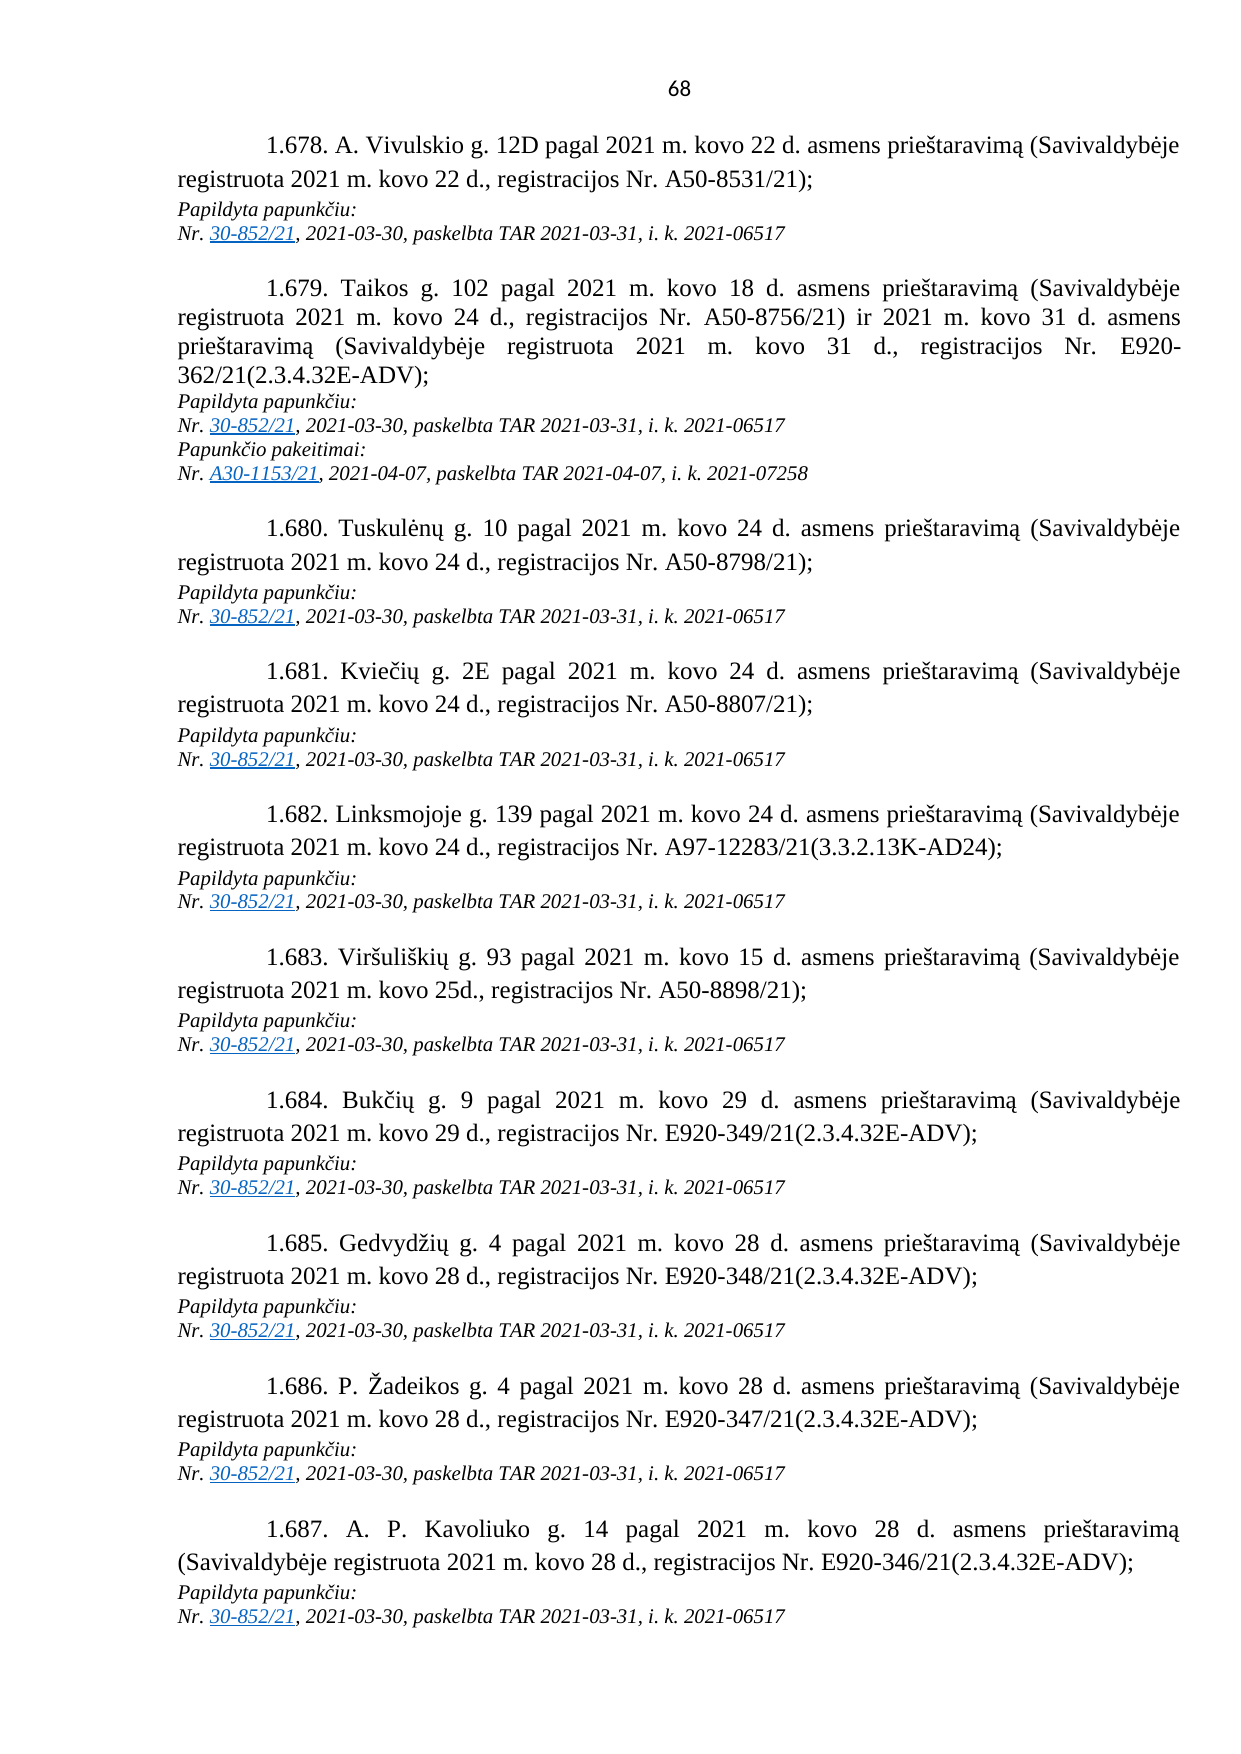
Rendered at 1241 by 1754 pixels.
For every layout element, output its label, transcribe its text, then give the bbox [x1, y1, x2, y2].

text 1.687. A. P. Kavoliuko g. 14 pagal 2021 m. kovo 28 d. asmens prieštaravimą (Savivaldybėje registruota 2021 m. kovo 28 d., registracijos Nr. E920-346/21(2.3.4.32E-ADV); [177, 1514, 1181, 1576]
text 1.684. Bukčių g. 9 pagal 2021 m. kovo 29 d. asmens prieštaravimą (Savivaldybėje registruota 2021 m. kovo 29 d., registracijos Nr. E920-349/21(2.3.4.32E-ADV); [177, 1085, 1181, 1147]
text Nr. 30-852/21, 2021-03-30, paskelbta TAR 2021-03-31, i. k. 2021-06517 [177, 604, 1181, 628]
text Nr. A30-1153/21, 2021-04-07, paskelbta TAR 2021-04-07, i. k. 2021-07258 [177, 461, 1181, 485]
text 1.683. Viršuliškių g. 93 pagal 2021 m. kovo 15 d. asmens prieštaravimą (Savivaldybėje registruota 2021 m. kovo 25d., registracijos Nr. A50-8898/21); [177, 942, 1181, 1004]
text Nr. 30-852/21, 2021-03-30, paskelbta TAR 2021-03-31, i. k. 2021-06517 [177, 889, 1181, 913]
text Papildyta papunkčiu: [177, 388, 1181, 413]
text Papildyta papunkčiu: [177, 1151, 1181, 1175]
text Nr. 30-852/21, 2021-03-30, paskelbta TAR 2021-03-31, i. k. 2021-06517 [177, 413, 1181, 437]
text 1.681. Kviečių g. 2E pagal 2021 m. kovo 24 d. asmens prieštaravimą (Savivaldybėje registruota 2021 m. kovo 24 d., registracijos Nr. A50-8807/21); [177, 656, 1181, 718]
text Papunkčio pakeitimai: [177, 437, 1181, 461]
text 1.685. Gedvydžių g. 4 pagal 2021 m. kovo 28 d. asmens prieštaravimą (Savivaldybėje registruota 2021 m. kovo 28 d., registracijos Nr. E920-348/21(2.3.4.32E-ADV); [177, 1228, 1181, 1290]
text Nr. 30-852/21, 2021-03-30, paskelbta TAR 2021-03-31, i. k. 2021-06517 [177, 747, 1181, 771]
text 1.679. Taikos g. 102 pagal 2021 m. kovo 18 d. asmens prieštaravimą (Savivaldybėje registruota 2021 m. kovo 24 d., registracijos Nr. A50-8756/21) ir 2021 m. kovo 31 d. asmens prieštaravimą (Savivaldybėje registruota 2021 m. kovo 31 d., registracijos Nr. E920-362/21(2.3.4.32E-ADV); [177, 273, 1181, 388]
text Papildyta papunkčiu: [177, 1437, 1181, 1461]
text 1.678. A. Vivulskio g. 12D pagal 2021 m. kovo 22 d. asmens prieštaravimą (Savivaldybėje registruota 2021 m. kovo 22 d., registracijos Nr. A50-8531/21); [177, 131, 1181, 192]
text 1.682. Linksmojoje g. 139 pagal 2021 m. kovo 24 d. asmens prieštaravimą (Savivaldybėje registruota 2021 m. kovo 24 d., registracijos Nr. A97-12283/21(3.3.2.13K-AD24); [177, 799, 1181, 861]
text Nr. 30-852/21, 2021-03-30, paskelbta TAR 2021-03-31, i. k. 2021-06517 [177, 1032, 1181, 1056]
text Nr. 30-852/21, 2021-03-30, paskelbta TAR 2021-03-31, i. k. 2021-06517 [177, 1604, 1181, 1628]
text Papildyta papunkčiu: [177, 579, 1181, 604]
text Papildyta papunkčiu: [177, 1580, 1181, 1604]
text 1.686. P. Žadeikos g. 4 pagal 2021 m. kovo 28 d. asmens prieštaravimą (Savivaldybėje registruota 2021 m. kovo 28 d., registracijos Nr. E920-347/21(2.3.4.32E-ADV); [177, 1371, 1181, 1433]
text Nr. 30-852/21, 2021-03-30, paskelbta TAR 2021-03-31, i. k. 2021-06517 [177, 1175, 1181, 1199]
text Papildyta papunkčiu: [177, 722, 1181, 747]
text Papildyta papunkčiu: [177, 1008, 1181, 1032]
text Papildyta papunkčiu: [177, 865, 1181, 889]
text Nr. 30-852/21, 2021-03-30, paskelbta TAR 2021-03-31, i. k. 2021-06517 [177, 221, 1181, 245]
text Nr. 30-852/21, 2021-03-30, paskelbta TAR 2021-03-31, i. k. 2021-06517 [177, 1318, 1181, 1342]
text Nr. 30-852/21, 2021-03-30, paskelbta TAR 2021-03-31, i. k. 2021-06517 [177, 1461, 1181, 1485]
text Papildyta papunkčiu: [177, 1294, 1181, 1318]
text 1.680. Tuskulėnų g. 10 pagal 2021 m. kovo 24 d. asmens prieštaravimą (Savivaldybėje registruota 2021 m. kovo 24 d., registracijos Nr. A50-8798/21); [177, 513, 1181, 575]
text Papildyta papunkčiu: [177, 197, 1181, 221]
